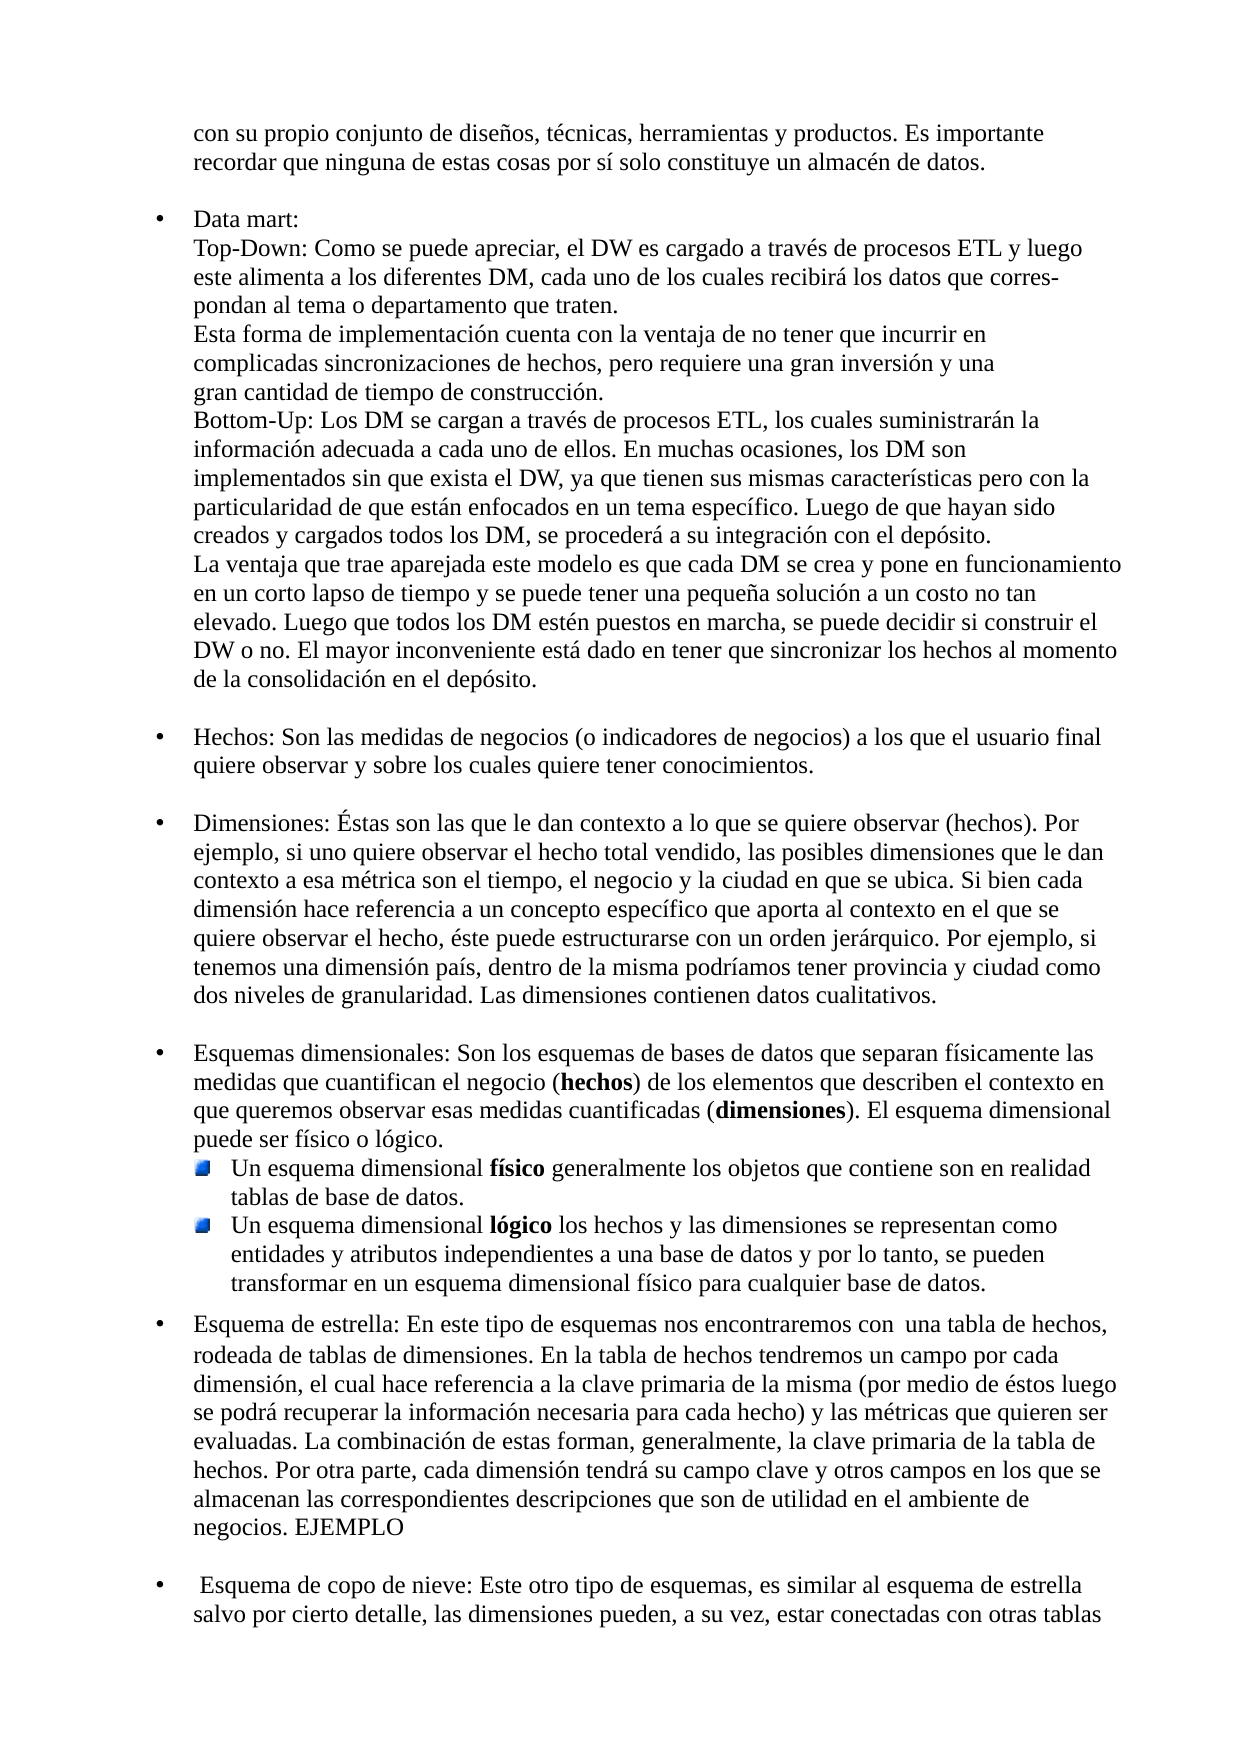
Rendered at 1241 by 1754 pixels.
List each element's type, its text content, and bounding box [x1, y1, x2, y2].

picture [194, 1217, 210, 1233]
list Esquemas dimensionales: Son los esquemas de bases de datos que separan físicamente las medidas que cuantifican el negocio (hechos) de los elementos que describen el contexto en que queremos observar esas medidas cuantificadas (dimensiones). El esquema dimensional puede ser físico o lógico. [156, 1038, 1122, 1153]
list La ventaja que trae aparejada este modelo es que cada DM se crea y pone en funcionamiento en un corto lapso de tiempo y se puede tener una pequeña solución a un costo no tan elevado. Luego que todos los DM estén puestos en marcha, se puede decidir si construir el DW o no. El mayor inconveniente está dado en tener que sincronizar los hechos al momento de la consolidación en el depósito. [156, 549, 1122, 693]
list con su propio conjunto de diseños, técnicas, herramientas y productos. Es importante recordar que ninguna de estas cosas por sí solo constituye un almacén de datos. [156, 118, 1122, 176]
list Un esquema dimensional físico generalmente los objetos que contiene son en realidad tablas de base de datos. [193, 1153, 1122, 1211]
list gran cantidad de tiempo de construcción. [156, 377, 1122, 406]
list creados y cargados todos los DM, se procederá a su integración con el depósito. [156, 521, 1122, 549]
list Esta forma de implementación cuenta con la ventaja de no tener que incurrir en [156, 319, 1122, 348]
list Dimensiones: Éstas son las que le dan contexto a lo que se quiere observar (hechos). Por ejemplo, si uno quiere observar el hecho total vendido, las posibles dimensiones que le dan contexto a esa métrica son el tiempo, el negocio y la ciudad en que se ubica. Si bien cada dimensión hace referencia a un concepto específico que aporta al contexto en el que se quiere observar el hecho, éste puede estructurarse con un orden jerárquico. Por ejemplo, si tenemos una dimensión país, dentro de la misma podríamos tener provincia y ciudad como dos niveles de granularidad. Las dimensiones contienen datos cualitativos. [156, 808, 1122, 1009]
list Un esquema dimensional lógico los hechos y las dimensiones se representan como entidades y atributos independientes a una base de datos y por lo tanto, se pueden transformar en un esquema dimensional físico para cualquier base de datos. [193, 1211, 1122, 1297]
list Esquema de estrella: En este tipo de esquemas nos encontraremos con una tabla de hechos, rodeada de tablas de dimensiones. En la tabla de hechos tendremos un campo por cada dimensión, el cual hace referencia a la clave primaria de la misma (por medio de éstos luego se podrá recuperar la información necesaria para cada hecho) y las métricas que quieren ser evaluadas. La combinación de estas forman, generalmente, la clave primaria de la tabla de hechos. Por otra parte, cada dimensión tendrá su campo clave y otros campos en los que se almacenan las correspondientes descripciones que son de utilidad en el ambiente de negocios. EJEMPLO [156, 1297, 1122, 1541]
list Data mart: [156, 204, 1122, 233]
list Hechos: Son las medidas de negocios (o indicadores de negocios) a los que el usuario final quiere observar y sobre los cuales quiere tener conocimientos. [156, 722, 1122, 779]
list Esquema de copo de nieve: Este otro tipo de esquemas, es similar al esquema de estrella salvo por cierto detalle, las dimensiones pueden, a su vez, estar conectadas con otras tablas [156, 1570, 1122, 1627]
picture [194, 1159, 210, 1176]
list complicadas sincronizaciones de hechos, pero requiere una gran inversión y una [156, 348, 1122, 377]
list Bottom-Up: Los DM se cargan a través de procesos ETL, los cuales suministrarán la información adecuada a cada uno de ellos. En muchas ocasiones, los DM son implementados sin que exista el DW, ya que tienen sus mismas características pero con la particularidad de que están enfocados en un tema específico. Luego de que hayan sido [156, 406, 1122, 521]
list pondan al tema o departamento que traten. [156, 291, 1122, 319]
list Top-Down: Como se puede apreciar, el DW es cargado a través de procesos ETL y luego este alimenta a los diferentes DM, cada uno de los cuales recibirá los datos que corres- [156, 233, 1122, 291]
